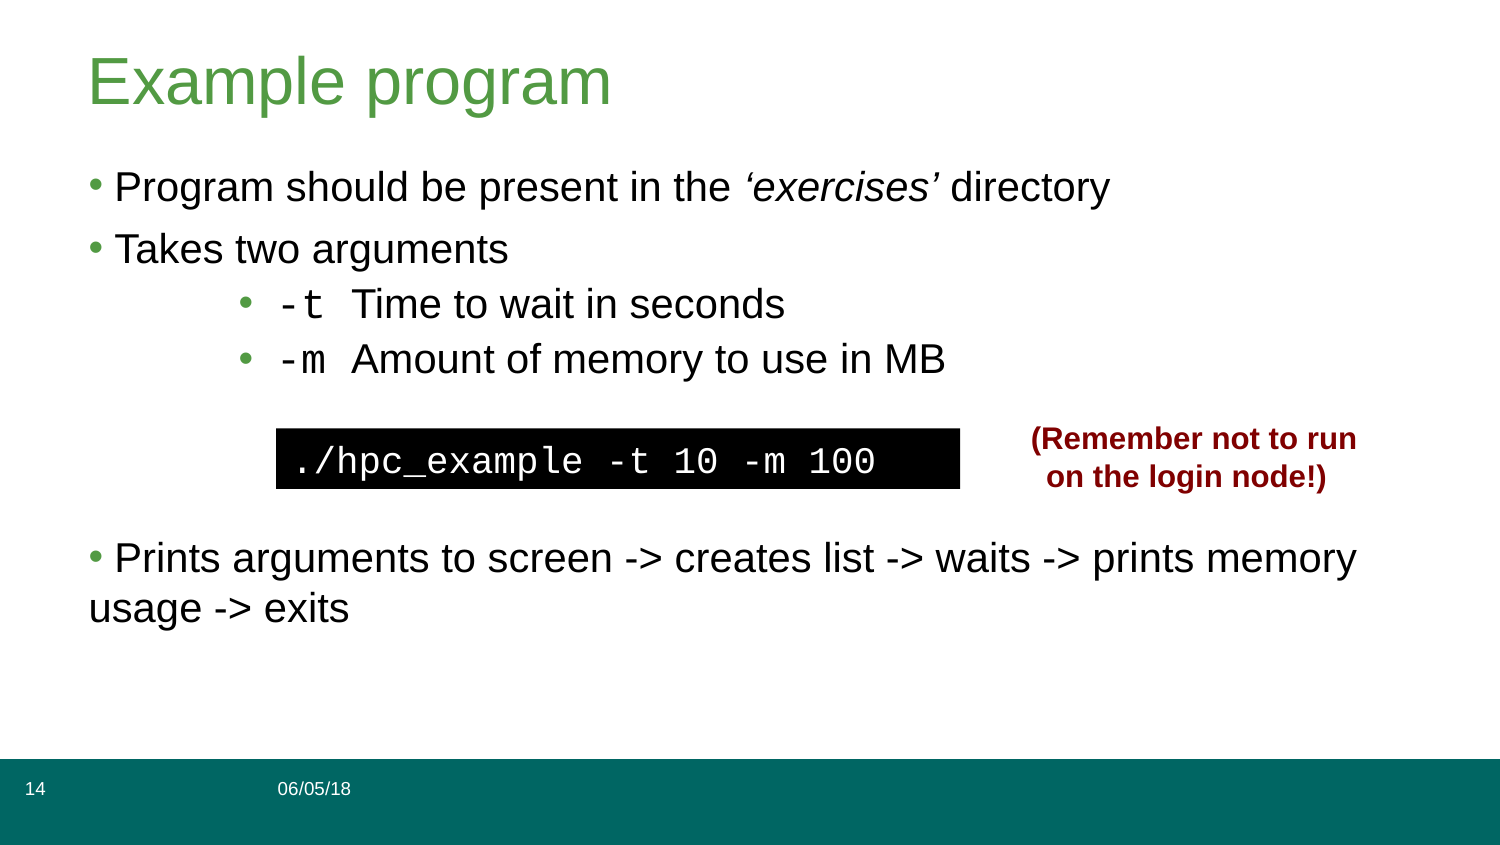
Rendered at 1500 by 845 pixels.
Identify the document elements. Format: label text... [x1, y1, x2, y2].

text_box 06/05/18 [277, 776, 553, 799]
text_box ./hpc_example -t 10 -m 100 [276, 428, 961, 489]
list Program should be present in the ‘exercises’ directory Takes two arguments -t Time to wait in seconds -m Amount of memory to use in MB Prints arguments to screen -> creates list -> waits -> prints memory usage -> exits [88, 159, 1462, 676]
text_box (Remember not to run on the login node!) [1020, 418, 1366, 529]
title Example program [87, 37, 1426, 132]
text_box [24, 776, 76, 799]
